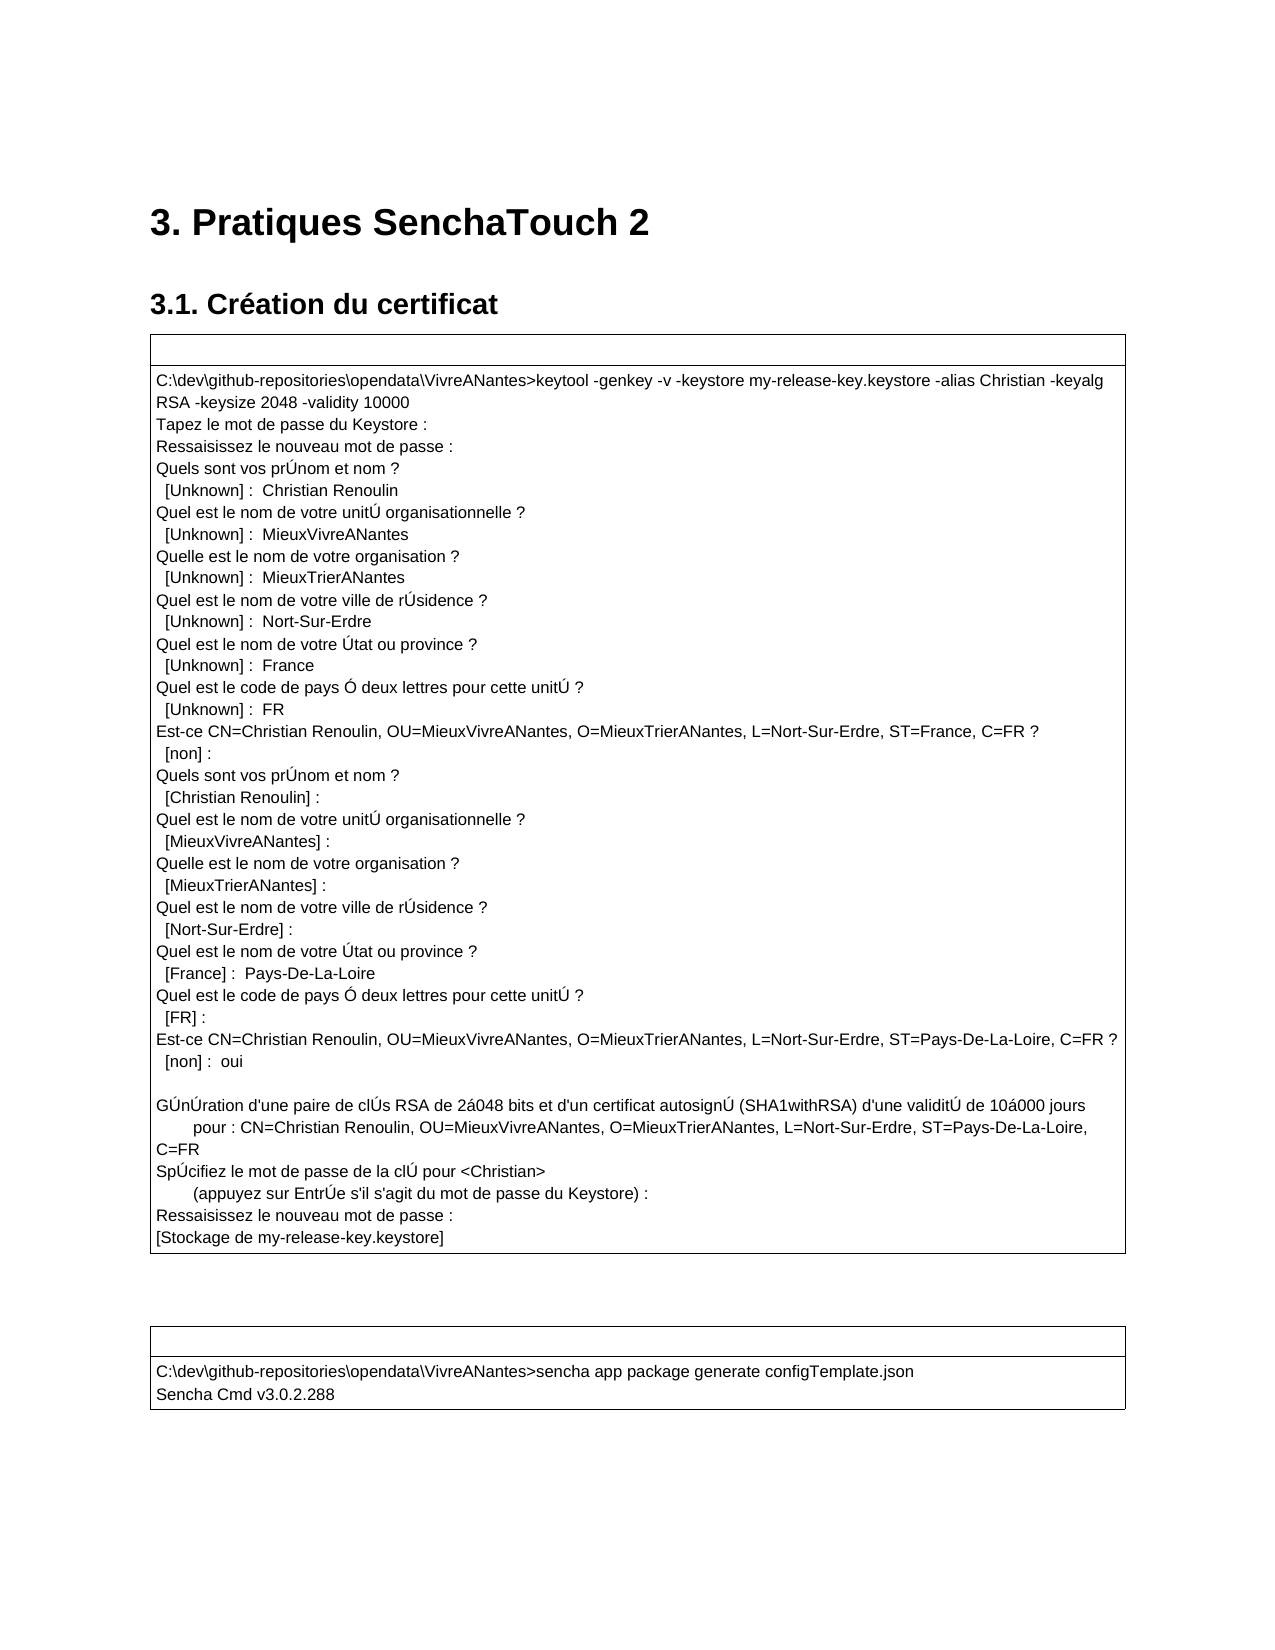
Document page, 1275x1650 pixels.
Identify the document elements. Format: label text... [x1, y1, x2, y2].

table_header [151, 1327, 1125, 1356]
subtitle 3. Pratiques SenchaTouch 2 [150, 200, 1125, 243]
table_header [151, 335, 1125, 365]
table_cell C:\dev\github-repositories\opendata\VivreANantes>sencha app package generate configTemplate.json Sencha Cmd v3.0.2.288 [151, 1357, 1125, 1409]
subtitle 3.1. Création du certificat [150, 287, 1125, 321]
table_cell C:\dev\github-repositories\opendata\VivreANantes>keytool -genkey -v -keystore my-release-key.keystore -alias Christian -keyalg RSA -keysize 2048 -validity 10000 Tapez le mot de passe du Keystore : Ressaisissez le nouveau mot de passe : Quels sont vos prÚnom et nom ? [Unknown] : Christian Renoulin Quel est le nom de votre unitÚ organisationnelle ? [Unknown] : MieuxVivreANantes Quelle est le nom de votre organisation ? [Unknown] : MieuxTrierANantes Quel est le nom de votre ville de rÚsidence ? [Unknown] : Nort-Sur-Erdre Quel est le nom de votre Útat ou province ? [Unknown] : France Quel est le code de pays Ó deux lettres pour cette unitÚ ? [Unknown] : FR Est-ce CN=Christian Renoulin, OU=MieuxVivreANantes, O=MieuxTrierANantes, L=Nort-Sur-Erdre, ST=France, C=FR ? [non] : Quels sont vos prÚnom et nom ? [Christian Renoulin] : Quel est le nom de votre unitÚ organisationnelle ? [MieuxVivreANantes] : Quelle est le nom de votre organisation ? [MieuxTrierANantes] : Quel est le nom de votre ville de rÚsidence ? [Nort-Sur-Erdre] : Quel est le nom de votre Útat ou province ? [France] : Pays-De-La-Loire Quel est le code de pays Ó deux lettres pour cette unitÚ ? [FR] : Est-ce CN=Christian Renoulin, OU=MieuxVivreANantes, O=MieuxTrierANantes, L=Nort-Sur-Erdre, ST=Pays-De-La-Loire, C=FR ? [non] : oui GÚnÚration d'une paire de clÚs RSA de 2á048 bits et d'un certificat autosignÚ (SHA1withRSA) d'une validitÚ de 10á000 jours pour : CN=Christian Renoulin, OU=MieuxVivreANantes, O=MieuxTrierANantes, L=Nort-Sur-Erdre, ST=Pays-De-La-Loire, C=FR SpÚcifiez le mot de passe de la clÚ pour <Christian> (appuyez sur EntrÚe s'il s'agit du mot de passe du Keystore) : Ressaisissez le nouveau mot de passe : [Stockage de my-release-key.keystore] [151, 366, 1125, 1253]
